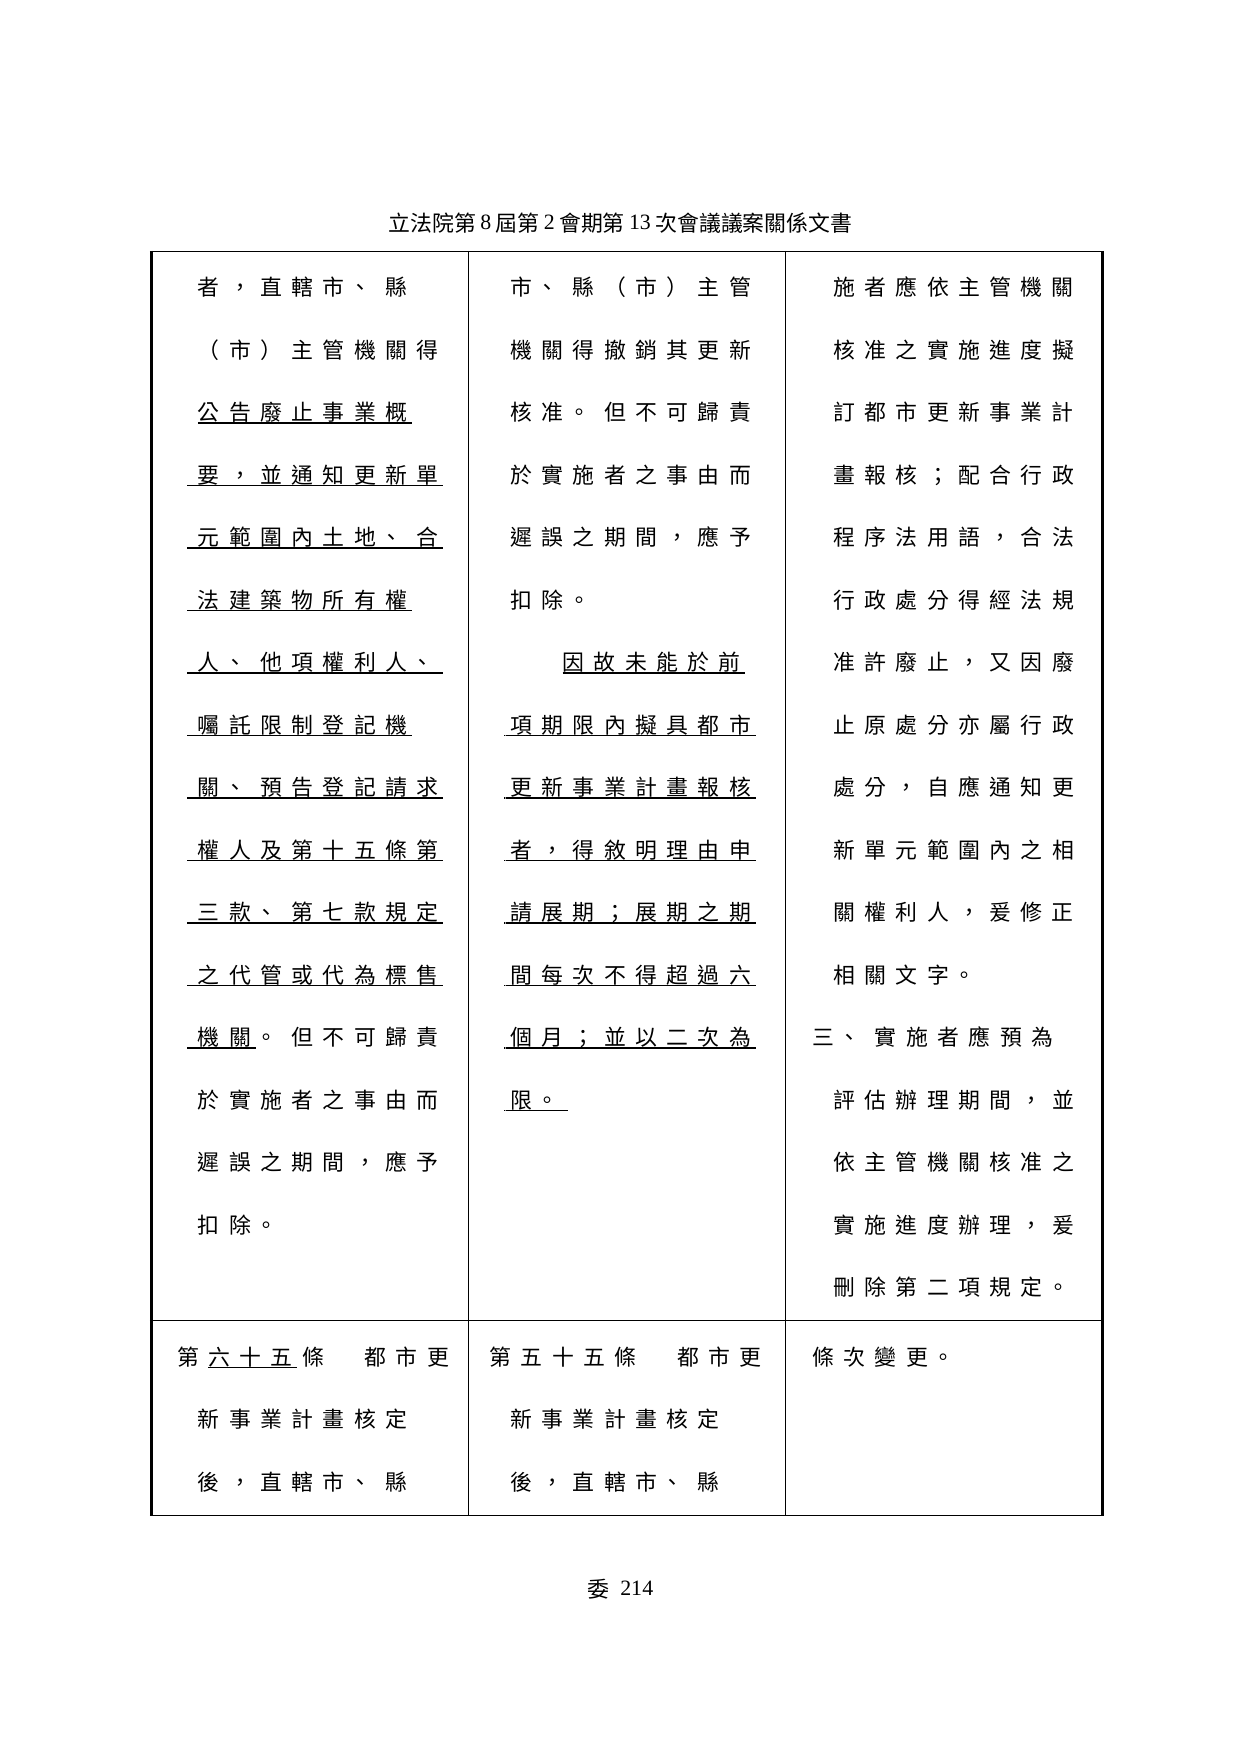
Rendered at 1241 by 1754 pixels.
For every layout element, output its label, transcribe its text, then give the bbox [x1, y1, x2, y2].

table_cell 者，直轄市、縣（市）主管機關得公告廢止事業概要，並通知更新單元範圍內土地、合法建築物所有權人、他項權利人、囑託限制登記機關、預告登記請求權人及第十五條第三款、第七款規定之代管或代為標售機關。但不可歸責於實施者之事由而遲誤之期間，應予扣除。 [153, 252, 468, 1320]
table_cell 條次變更。 [786, 1321, 1101, 1514]
table_cell 第六十五條 都市更新事業計畫核定後，直轄市、縣 [153, 1321, 468, 1514]
table_cell 第五十五條 都市更新事業計畫核定後，直轄市、縣 [469, 1321, 785, 1514]
table_cell 市、縣（市）主管機關得撤銷其更新核准。但不可歸責於實施者之事由而遲誤之期間，應予扣除。 因故未能於前項期限內擬具都市更新事業計畫報核者，得敘明理由申請展期；展期之期間每次不得超過六個月；並以二次為限。 [469, 252, 785, 1320]
table_cell 施者應依主管機關核准之實施進度擬訂都市更新事業計畫報核；配合行政程序法用語，合法行政處分得經法規准許廢止，又因廢止原處分亦屬行政處分，自應通知更新單元範圍內之相關權利人，爰修正相關文字。 三、實施者應預為評估辦理期間，並依主管機關核准之實施進度辦理，爰刪除第二項規定。 [786, 252, 1101, 1320]
